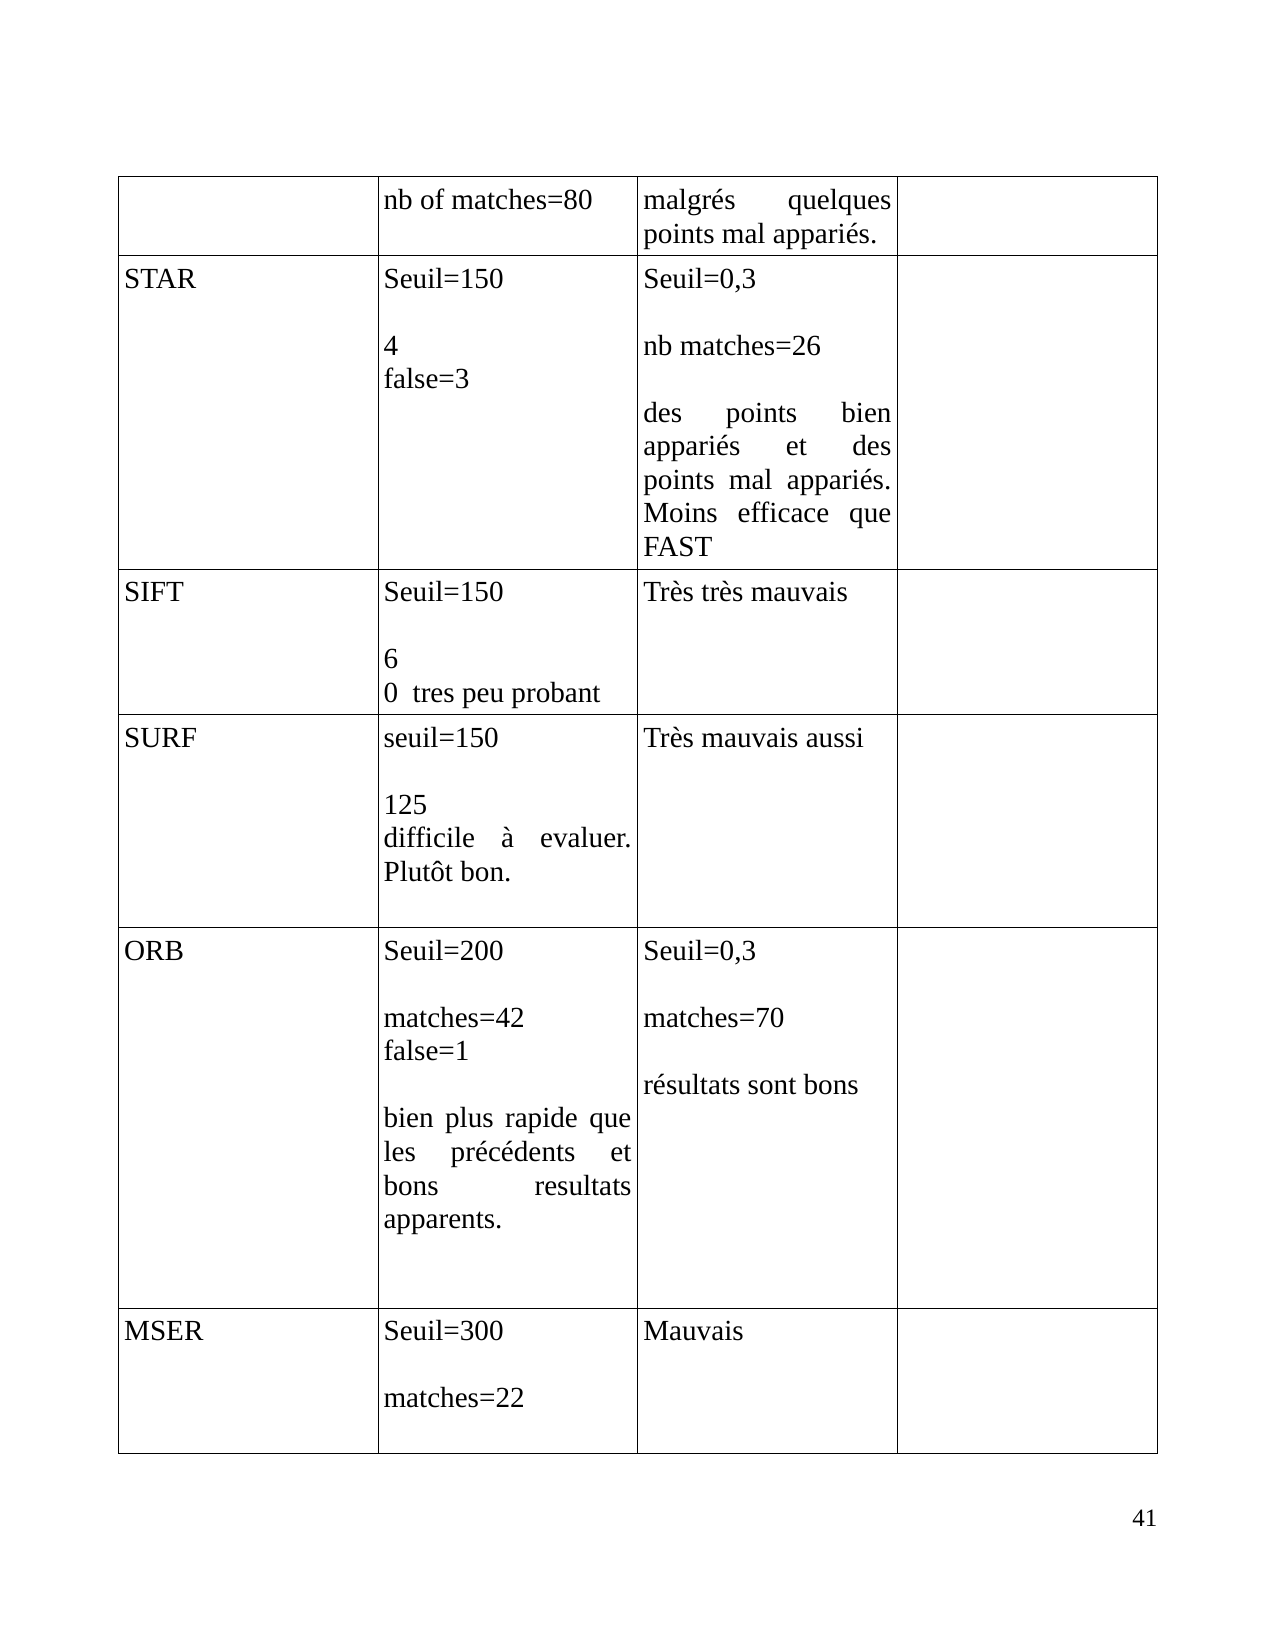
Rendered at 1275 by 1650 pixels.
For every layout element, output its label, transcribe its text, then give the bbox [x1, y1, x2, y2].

table_cell SIFT [119, 570, 378, 714]
table_cell Très mauvais aussi [638, 715, 897, 927]
table_cell [898, 928, 1157, 1307]
table_cell Seuil=200 matches=42 false=1 bien plus rapide que les précédents et bons resultats apparents. [379, 928, 637, 1307]
table_cell [119, 177, 378, 255]
table_cell MSER [119, 1309, 378, 1453]
table_cell malgrés quelques points mal appariés. [638, 177, 897, 255]
table_cell Mauvais [638, 1309, 897, 1453]
table_cell Seuil=0,3 matches=70 résultats sont bons [638, 928, 897, 1307]
table_cell [898, 1309, 1157, 1453]
table_cell Seuil=0,3 nb matches=26 des points bien appariés et des points mal appariés. Moins efficace que FAST [638, 256, 897, 568]
table_cell [898, 256, 1157, 568]
table_cell seuil=150 125 difficile à evaluer. Plutôt bon. [379, 715, 637, 927]
table_cell Seuil=300 matches=22 [379, 1309, 637, 1453]
table_cell Très très mauvais [638, 570, 897, 714]
table_cell Seuil=150 4 false=3 [379, 256, 637, 568]
table_cell STAR [119, 256, 378, 568]
table_cell SURF [119, 715, 378, 927]
table_cell [898, 715, 1157, 927]
table_cell [898, 177, 1157, 255]
table_cell nb of matches=80 [379, 177, 637, 255]
table_cell ORB [119, 928, 378, 1307]
table_cell [898, 570, 1157, 714]
table_cell Seuil=150 6 0 tres peu probant [379, 570, 637, 714]
